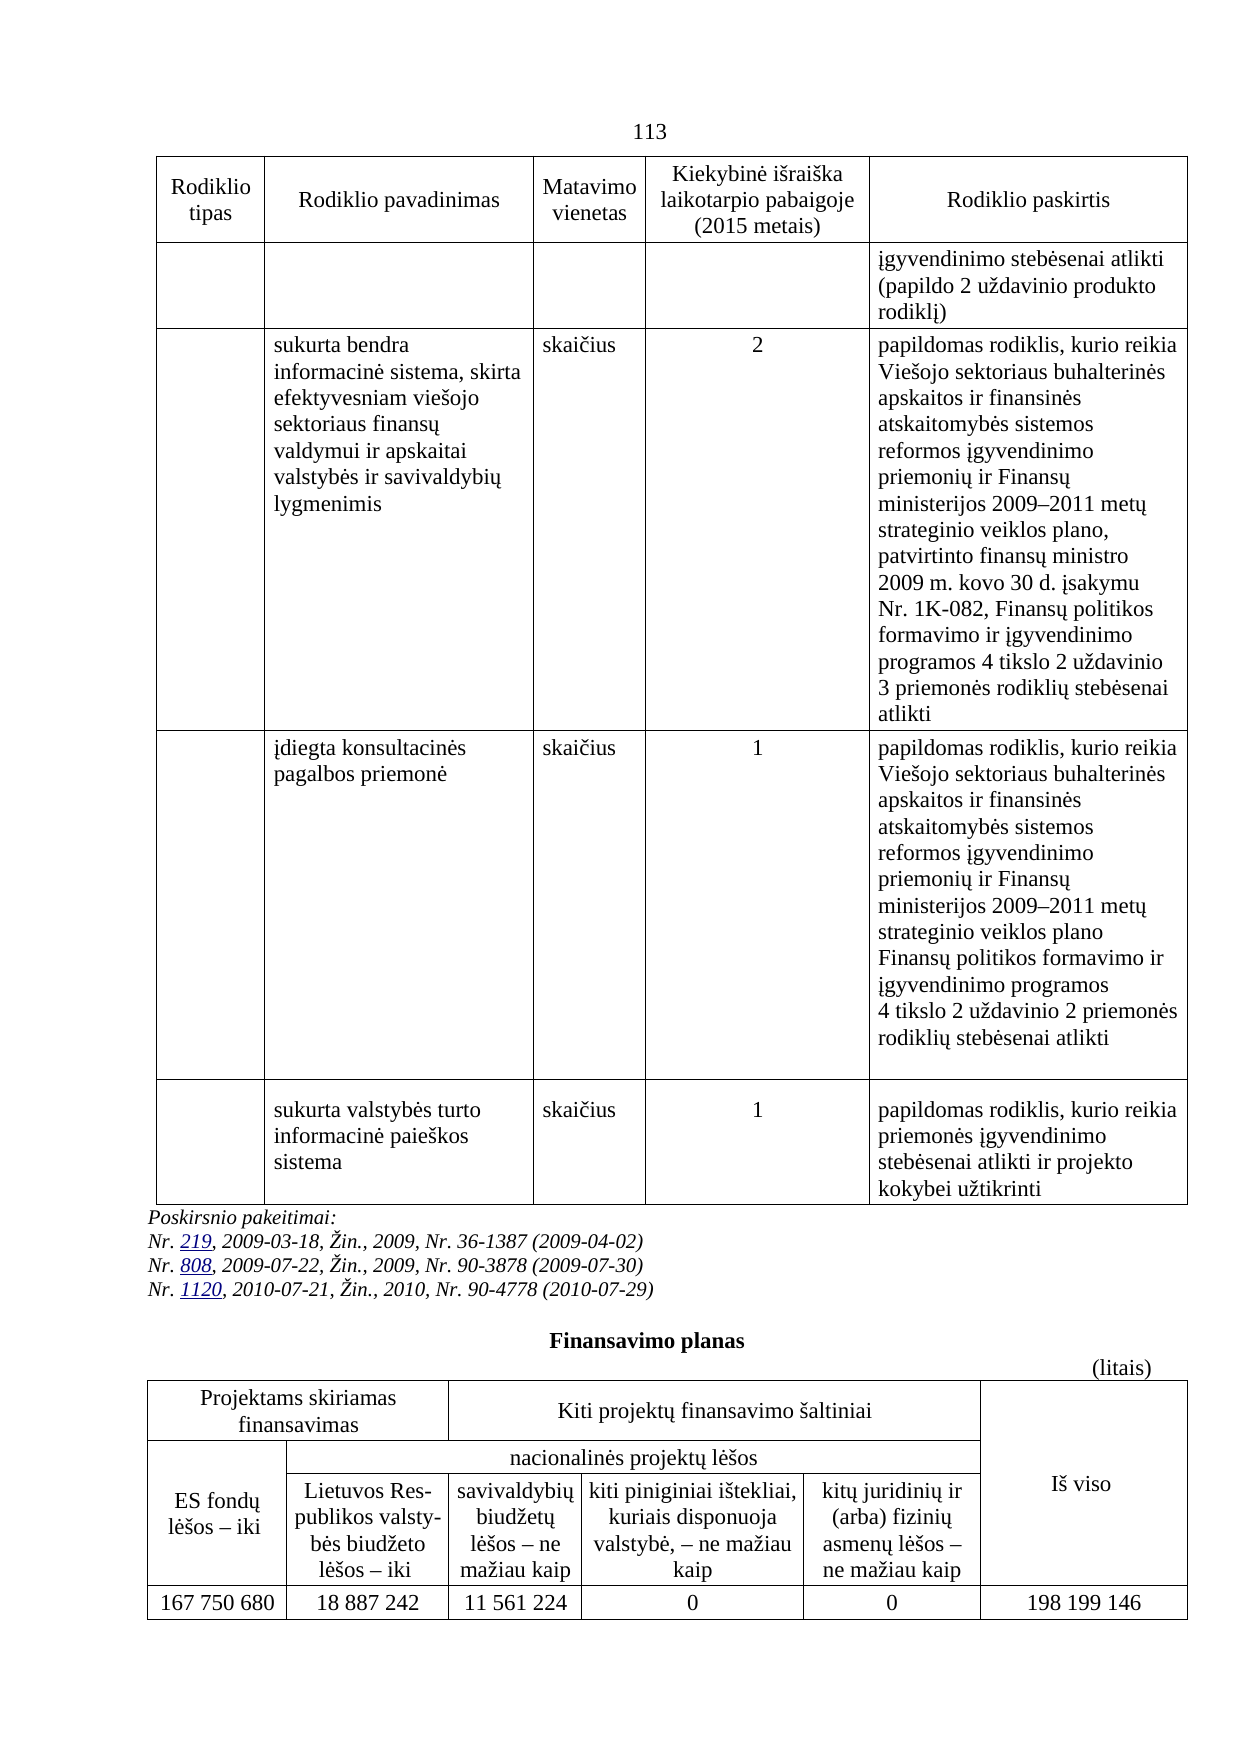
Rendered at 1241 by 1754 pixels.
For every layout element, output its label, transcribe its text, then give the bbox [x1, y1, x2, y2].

table_cell 198 199 146 [981, 1586, 1187, 1619]
text Nr. 219, 2009-03-18, Žin., 2009, Nr. 36-1387 (2009-04-02) [148, 1229, 1152, 1253]
table_cell ES fondų lėšos – iki [148, 1441, 286, 1585]
table_cell 11 561 224 [449, 1586, 581, 1619]
table_header Rodiklio tipas [157, 157, 264, 242]
table_cell 2 [646, 329, 869, 730]
table_cell papildomas rodiklis, kurio reikia Viešojo sektoriaus buhalterinės apskaitos ir finansinės atskaitomybės sistemos reformos įgyvendinimo priemonių ir Finansų ministerijos 2009–2011 metų strateginio veiklos plano, patvirtinto finansų ministro 2009 m. kovo 30 d. įsakymu Nr. 1K-082, Finansų politikos formavimo ir įgyvendinimo programos 4 tikslo 2 uždavinio 3 priemonės rodiklių stebėsenai atlikti [870, 329, 1187, 730]
table_cell [265, 243, 533, 327]
table_cell skaičius [534, 731, 645, 1079]
table_cell papildomas rodiklis, kurio reikia priemonės įgyvendinimo stebėsenai atlikti ir projekto kokybei užtikrinti [870, 1080, 1187, 1204]
text Nr. 1120, 2010-07-21, Žin., 2010, Nr. 90-4778 (2010-07-29) [148, 1277, 1152, 1301]
table_cell 0 [582, 1586, 803, 1619]
table_cell [157, 329, 264, 730]
text Poskirsnio pakeitimai: [148, 1205, 1152, 1229]
text Nr. 808, 2009-07-22, Žin., 2009, Nr. 90-3878 (2009-07-30) [148, 1253, 1152, 1277]
table_header Projektams skiriamas finansavimas [148, 1381, 448, 1440]
table_cell savivaldybių biudžetų lėšos – ne mažiau kaip [449, 1474, 581, 1585]
table_cell sukurta valstybės turto informacinė paieškos sistema [265, 1080, 533, 1204]
table_cell papildomas rodiklis, kurio reikia Viešojo sektoriaus buhalterinės apskaitos ir finansinės atskaitomybės sistemos reformos įgyvendinimo priemonių ir Finansų ministerijos 2009–2011 metų strateginio veiklos plano Finansų politikos formavimo ir įgyvendinimo programos 4 tikslo 2 uždavinio 2 priemonės rodiklių stebėsenai atlikti [870, 731, 1187, 1079]
table_cell Lietuvos Res­pub­likos valsty­bės biudžeto lėšos – iki [287, 1474, 448, 1585]
table_cell 1 [646, 731, 869, 1079]
table_cell skaičius [534, 329, 645, 730]
table_cell [534, 243, 645, 327]
table_cell [157, 243, 264, 327]
table_cell kitų juridinių ir (arba) fizinių asmenų lėšos – ne mažiau kaip [804, 1474, 980, 1585]
table_cell 167 750 680 [148, 1586, 286, 1619]
table_cell 0 [804, 1586, 980, 1619]
table_header Kiekybinė išraiška laikotarpio pabaigoje (2015 metais) [646, 157, 869, 242]
table_header Rodiklio paskirtis [870, 157, 1187, 242]
table_cell kiti piniginiai ištek­liai, kuriais dispo­nuo­ja valstybė, – ne mažiau kaip [582, 1474, 803, 1585]
text Finansavimo planas [148, 1328, 1152, 1354]
table_cell nacionalinės projektų lėšos [287, 1441, 980, 1473]
table_header Rodiklio pavadinimas [265, 157, 533, 242]
table_cell sukurta bendra informacinė sistema, skirta efektyvesniam viešojo sektoriaus finansų valdymui ir apskaitai valstybės ir savivaldybių lygmenimis [265, 329, 533, 730]
table_header Kiti projektų finansavimo šaltiniai [449, 1381, 980, 1440]
table_header Iš viso [981, 1381, 1187, 1585]
table_cell skaičius [534, 1080, 645, 1204]
table_cell [157, 731, 264, 1079]
table_cell 18 887 242 [287, 1586, 448, 1619]
table_header Matavimo vienetas [534, 157, 645, 242]
table_cell [646, 243, 869, 327]
table_cell 1 [646, 1080, 869, 1204]
text (litais) [148, 1354, 1152, 1380]
table_cell įgyvendinimo stebėsenai atlikti (papildo 2 uždavinio produkto rodiklį) [870, 243, 1187, 327]
table_cell įdiegta konsultacinės pagalbos priemonė [265, 731, 533, 1079]
table_cell [157, 1080, 264, 1204]
